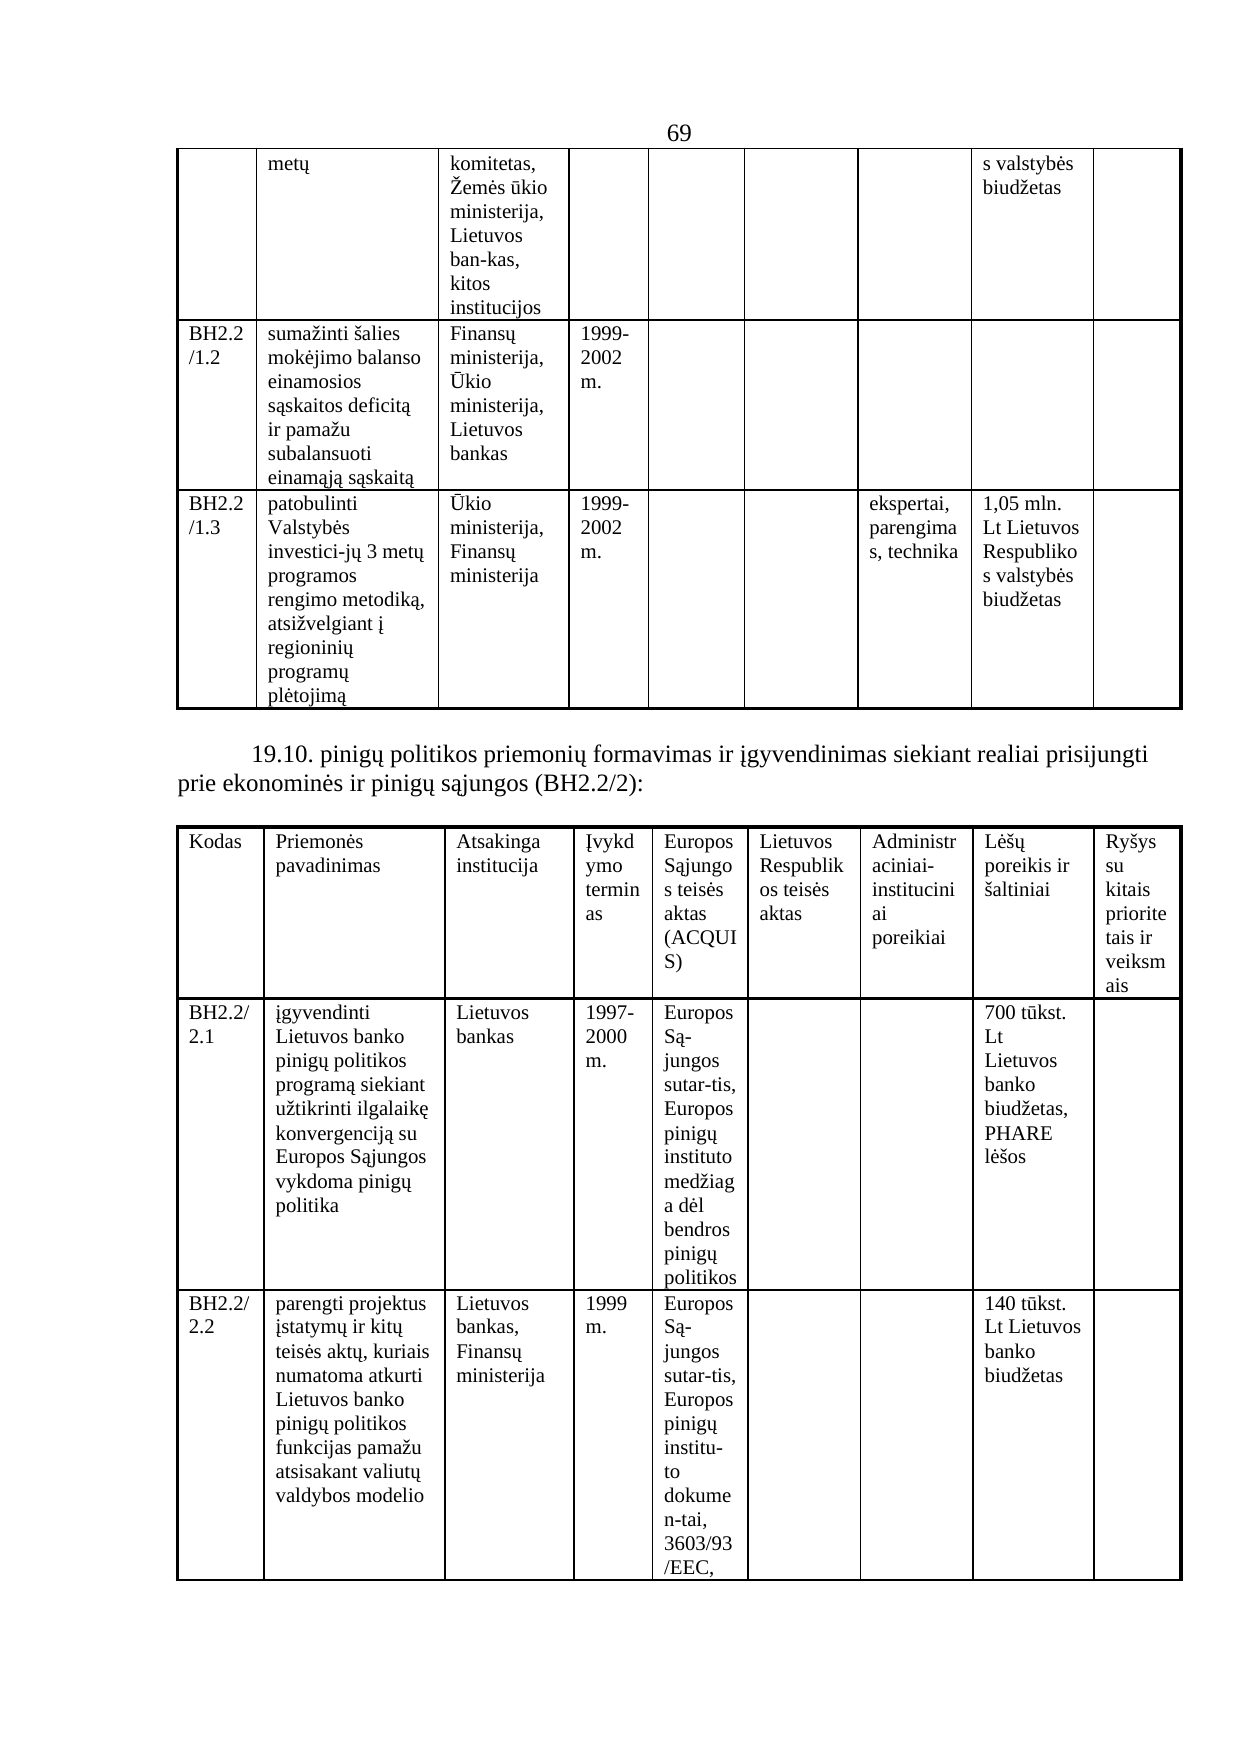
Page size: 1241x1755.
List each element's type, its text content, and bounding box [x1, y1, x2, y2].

table_cell 1999 m. [575, 1291, 652, 1579]
table_cell [1095, 1000, 1179, 1289]
table_cell Finansų ministerija, Ūkio ministerija, Lietuvos bankas [439, 321, 568, 489]
table_header Administraciniai-instituciniai poreikiai [861, 829, 972, 997]
table_cell [649, 321, 744, 489]
table_cell metų [257, 149, 438, 319]
table_header Kodas [179, 829, 263, 997]
table_cell [745, 491, 857, 707]
table_cell [861, 1291, 972, 1579]
table_header Lietuvos Respublikos teisės aktas [749, 829, 860, 997]
table_header Lėšų poreikis ir šaltiniai [974, 829, 1093, 997]
table_cell Lietuvos bankas [446, 1000, 573, 1289]
table_cell patobulinti Valstybės investici-jų 3 metų programos rengimo metodiką, atsižvelgiant į regioninių programų plėtojimą [257, 491, 438, 707]
table_cell [749, 1291, 860, 1579]
table_header Ryšys su kitais prioritetais ir veiksmais [1095, 829, 1179, 997]
table_cell 1999-2002 m. [570, 491, 648, 707]
table_header Europos Sąjungos teisės aktas (ACQUIS) [653, 829, 747, 997]
table_cell 1,05 mln. Lt Lietuvos Respublikos valstybės biudžetas [972, 491, 1093, 707]
table_cell BH2.2/1.3 [179, 491, 256, 707]
table_cell 700 tūkst. Lt Lietuvos banko biudžetas, PHARE lėšos [974, 1000, 1093, 1289]
table_cell [649, 149, 744, 319]
text 19.10. pinigų politikos priemonių formavimas ir įgyvendinimas siekiant realiai prisijungti prie ekonominės ir pinigų sąjungos (BH2.2/2): [177, 739, 1181, 797]
table_cell [972, 321, 1093, 489]
table_cell [1094, 491, 1179, 707]
table_cell [570, 149, 648, 319]
table_cell Lietuvos bankas, Finansų ministerija [446, 1291, 573, 1579]
table_cell BH2.2/2.1 [179, 1000, 263, 1289]
table_header Priemonės pavadinimas [265, 829, 444, 997]
table_cell [649, 491, 744, 707]
table_cell BH2.2/2.2 [179, 1291, 263, 1579]
table_cell [1094, 149, 1179, 319]
table_cell parengti projektus įstatymų ir kitų teisės aktų, kuriais numatoma atkurti Lietuvos banko pinigų politikos funkcijas pamažu atsisakant valiutų valdybos modelio [265, 1291, 444, 1579]
table_cell Europos Są-jungos sutar-tis, Europos pinigų instituto medžiaga dėl bendros pinigų politikos [653, 1000, 747, 1289]
table_header Įvykdymo terminas [575, 829, 652, 997]
table_header Atsakinga institucija [446, 829, 573, 997]
table_cell [859, 321, 971, 489]
table_cell įgyvendinti Lietuvos banko pinigų politikos programą siekiant užtikrinti ilgalaikę konvergenciją su Europos Sąjungos vykdoma pinigų politika [265, 1000, 444, 1289]
table_cell s valstybės biudžetas [972, 149, 1093, 319]
table_cell ekspertai, parengimas, technika [859, 491, 971, 707]
table_cell 140 tūkst. Lt Lietuvos banko biudžetas [974, 1291, 1093, 1579]
table_cell [859, 149, 971, 319]
table_cell [1094, 321, 1179, 489]
table_cell [1095, 1291, 1179, 1579]
table_cell Europos Są-jungos sutar-tis, Europos pinigų institu-to dokumen-tai, 3603/93 /EEC, [653, 1291, 747, 1579]
table_cell 1999-2002 m. [570, 321, 648, 489]
table_cell 1997-2000 m. [575, 1000, 652, 1289]
table_cell sumažinti šalies mokėjimo balanso einamosios sąskaitos deficitą ir pamažu subalansuoti einamąją sąskaitą [257, 321, 438, 489]
table_cell [861, 1000, 972, 1289]
table_cell komitetas, Žemės ūkio ministerija, Lietuvos ban-kas, kitos institucijos [439, 149, 568, 319]
table_cell [745, 321, 857, 489]
table_cell BH2.2/1.2 [179, 321, 256, 489]
table_cell [745, 149, 857, 319]
table_cell Ūkio ministerija, Finansų ministerija [439, 491, 568, 707]
table_cell [749, 1000, 860, 1289]
table_cell [179, 149, 256, 319]
